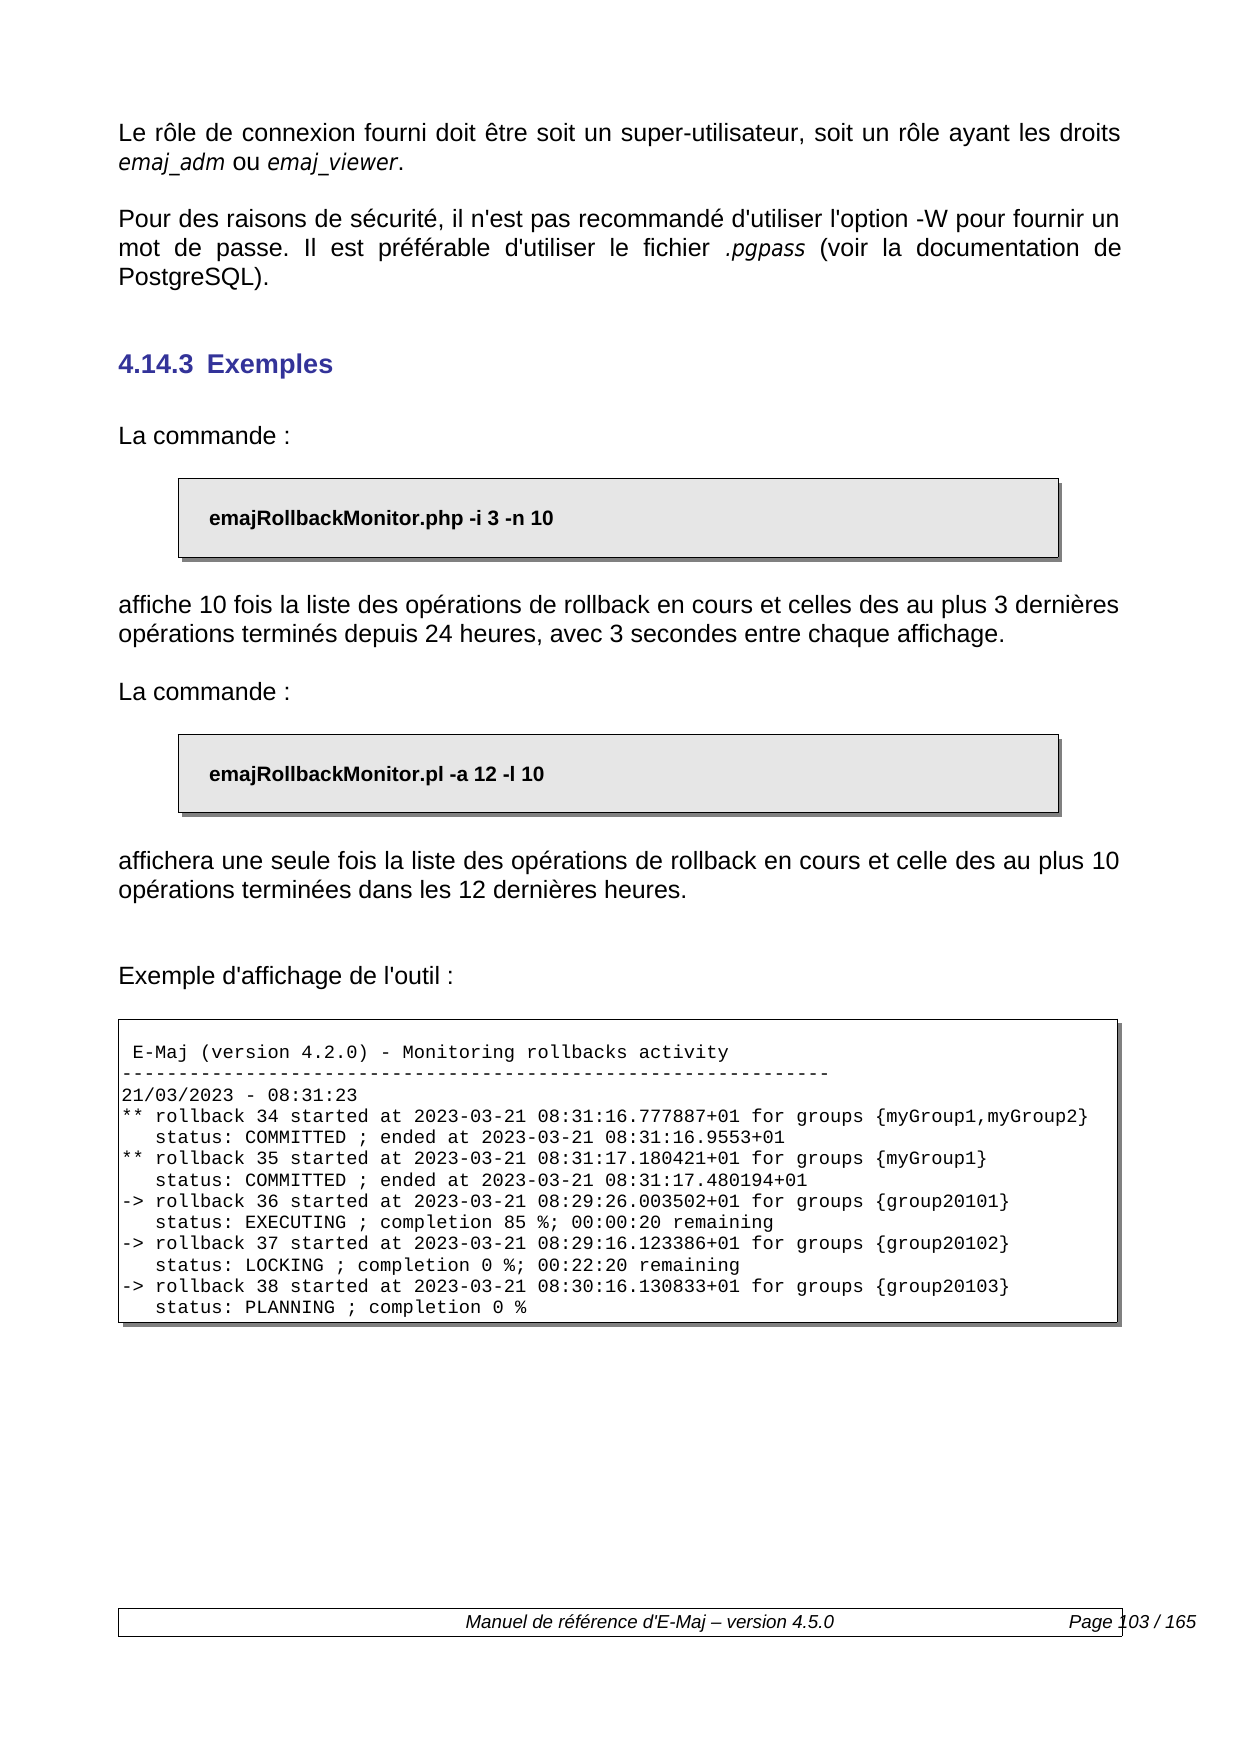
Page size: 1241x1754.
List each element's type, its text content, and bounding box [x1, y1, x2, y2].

text emajRollbackMonitor.pl -a 12 -l 10 [179, 758, 1058, 782]
text ** rollback 34 started at 2023-03-21 08:31:16.777887+01 for groups {myGroup1,myGroup2} [119, 1103, 1117, 1125]
text status: LOCKING ; completion 0 %; 00:22:20 remaining [119, 1252, 1117, 1273]
text La commande : [118, 677, 1122, 705]
text Pour des raisons de sécurité, il n'est pas recommandé d'utiliser l'option -W pour fournir un mot de passe. Il est préférable d'utiliser le fichier .pgpass (voir la documentation de PostgreSQL). [118, 204, 1122, 291]
text ** rollback 35 started at 2023-03-21 08:31:17.180421+01 for groups {myGroup1} [119, 1146, 1117, 1167]
text affichera une seule fois la liste des opérations de rollback en cours et celle des au plus 10 opérations terminées dans les 12 dernières heures. [118, 846, 1122, 903]
text 21/03/2023 - 08:31:23 [119, 1082, 1117, 1103]
text status: PLANNING ; completion 0 % [119, 1295, 1117, 1322]
text E-Maj (version 4.2.0) - Monitoring rollbacks activity [119, 1040, 1117, 1061]
text status: COMMITTED ; ended at 2023-03-21 08:31:17.480194+01 [119, 1167, 1117, 1188]
text -> rollback 36 started at 2023-03-21 08:29:26.003502+01 for groups {group20101} [119, 1188, 1117, 1210]
text La commande : [118, 421, 1122, 449]
text Le rôle de connexion fourni doit être soit un super-utilisateur, soit un rôle ayant les droits emaj_adm ou emaj_viewer. [118, 118, 1122, 176]
text -> rollback 37 started at 2023-03-21 08:29:16.123386+01 for groups {group20102} [119, 1231, 1117, 1252]
text status: EXECUTING ; completion 85 %; 00:00:20 remaining [119, 1210, 1117, 1231]
text Exemple d'affichage de l'outil : [118, 961, 1122, 990]
text -> rollback 38 started at 2023-03-21 08:30:16.130833+01 for groups {group20103} [119, 1273, 1117, 1295]
text status: COMMITTED ; ended at 2023-03-21 08:31:16.9553+01 [119, 1125, 1117, 1146]
text --------------------------------------------------------------- [119, 1061, 1117, 1082]
text emajRollbackMonitor.php -i 3 -n 10 [179, 503, 1058, 527]
subtitle Exemples [118, 348, 1122, 379]
text affiche 10 fois la liste des opérations de rollback en cours et celles des au plus 3 dernières opérations terminés depuis 24 heures, avec 3 secondes entre chaque affichage. [118, 590, 1122, 648]
